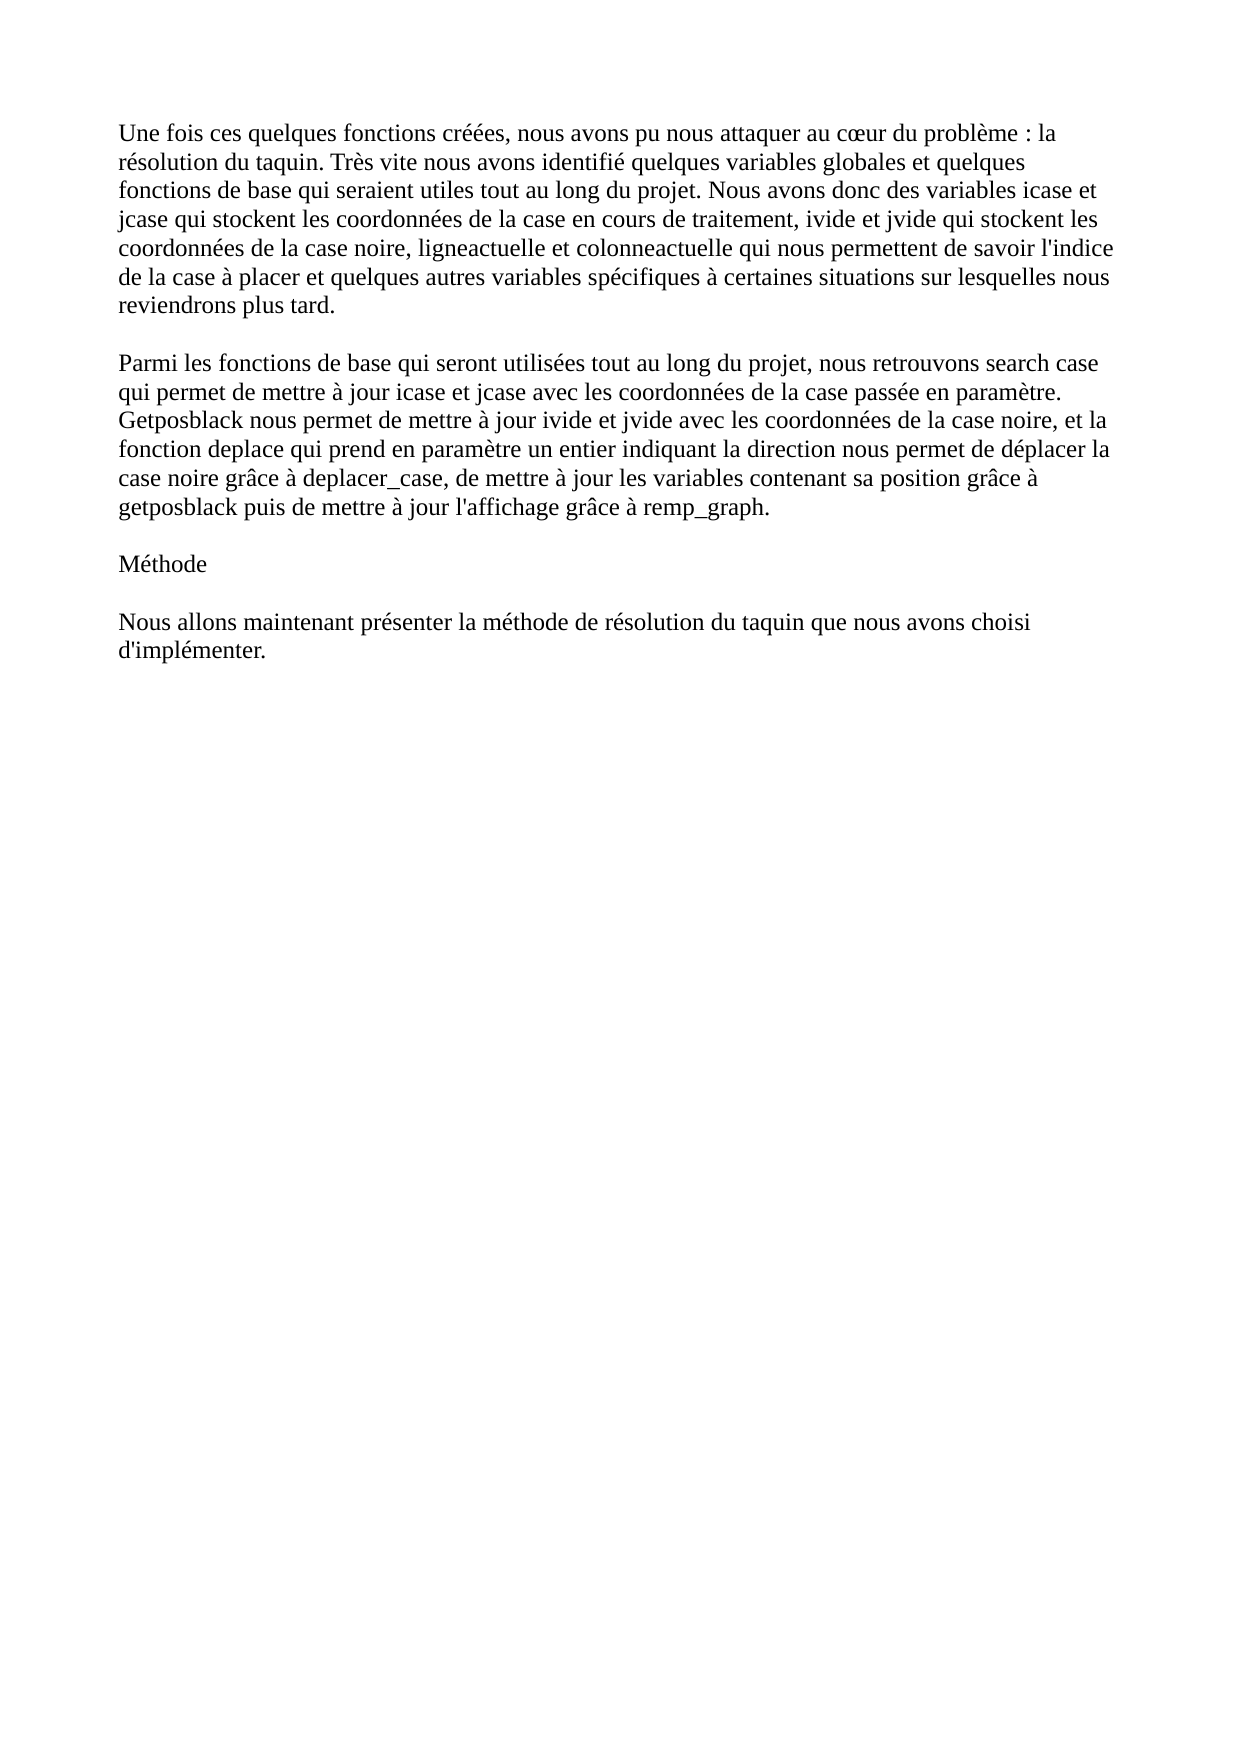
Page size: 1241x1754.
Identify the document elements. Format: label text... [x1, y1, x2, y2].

text Parmi les fonctions de base qui seront utilisées tout au long du projet, nous retrouvons search case qui permet de mettre à jour icase et jcase avec les coordonnées de la case passée en paramètre. Getposblack nous permet de mettre à jour ivide et jvide avec les coordonnées de la case noire, et la fonction deplace qui prend en paramètre un entier indiquant la direction nous permet de déplacer la case noire grâce à deplacer_case, de mettre à jour les variables contenant sa position grâce à getposblack puis de mettre à jour l'affichage grâce à remp_graph. [118, 348, 1122, 521]
text Une fois ces quelques fonctions créées, nous avons pu nous attaquer au cœur du problème : la résolution du taquin. Très vite nous avons identifié quelques variables globales et quelques fonctions de base qui seraient utiles tout au long du projet. Nous avons donc des variables icase et jcase qui stockent les coordonnées de la case en cours de traitement, ivide et jvide qui stockent les coordonnées de la case noire, ligneactuelle et colonneactuelle qui nous permettent de savoir l'indice de la case à placer et quelques autres variables spécifiques à certaines situations sur lesquelles nous reviendrons plus tard. [118, 118, 1122, 319]
text Nous allons maintenant présenter la méthode de résolution du taquin que nous avons choisi d'implémenter. [118, 607, 1122, 664]
text Méthode [118, 549, 1122, 578]
